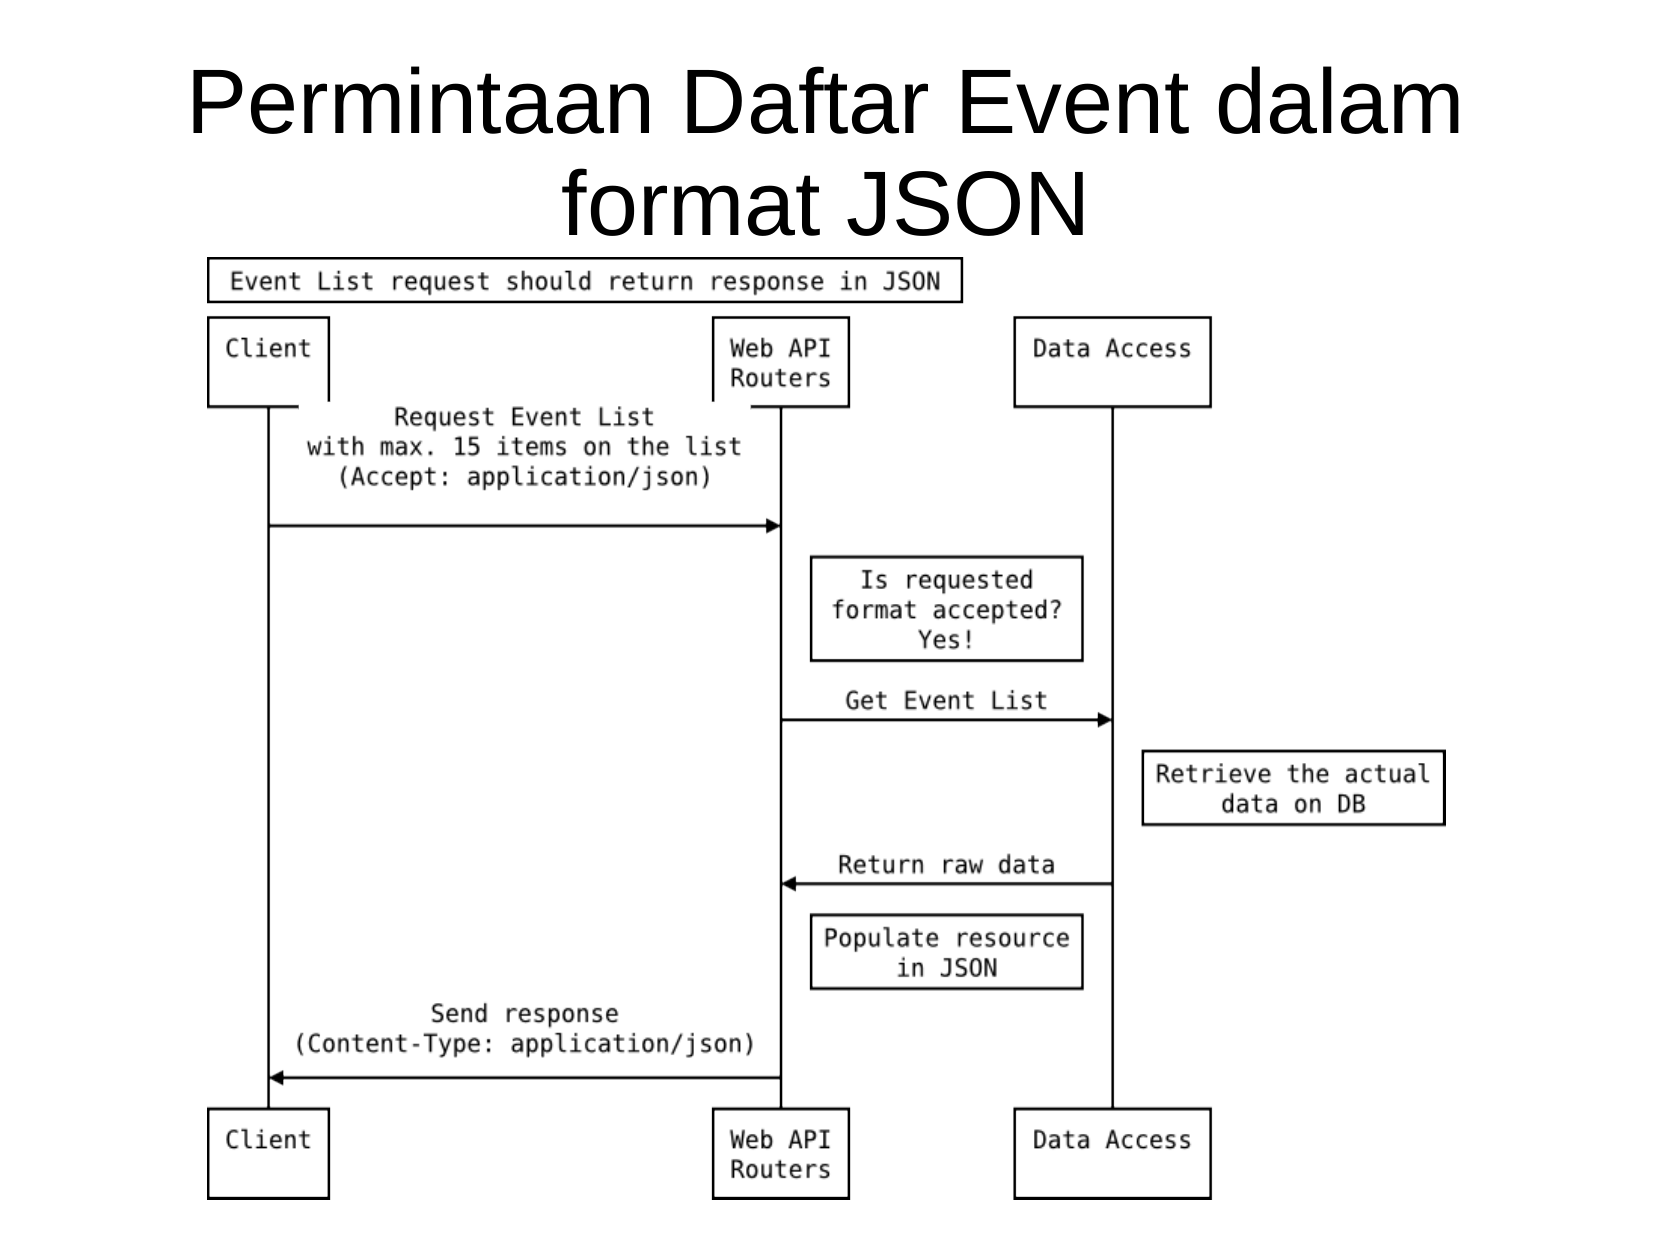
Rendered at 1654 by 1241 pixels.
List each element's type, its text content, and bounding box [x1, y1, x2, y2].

title Permintaan Daftar Event dalam format JSON [82, 49, 1571, 257]
picture [207, 257, 1446, 1200]
